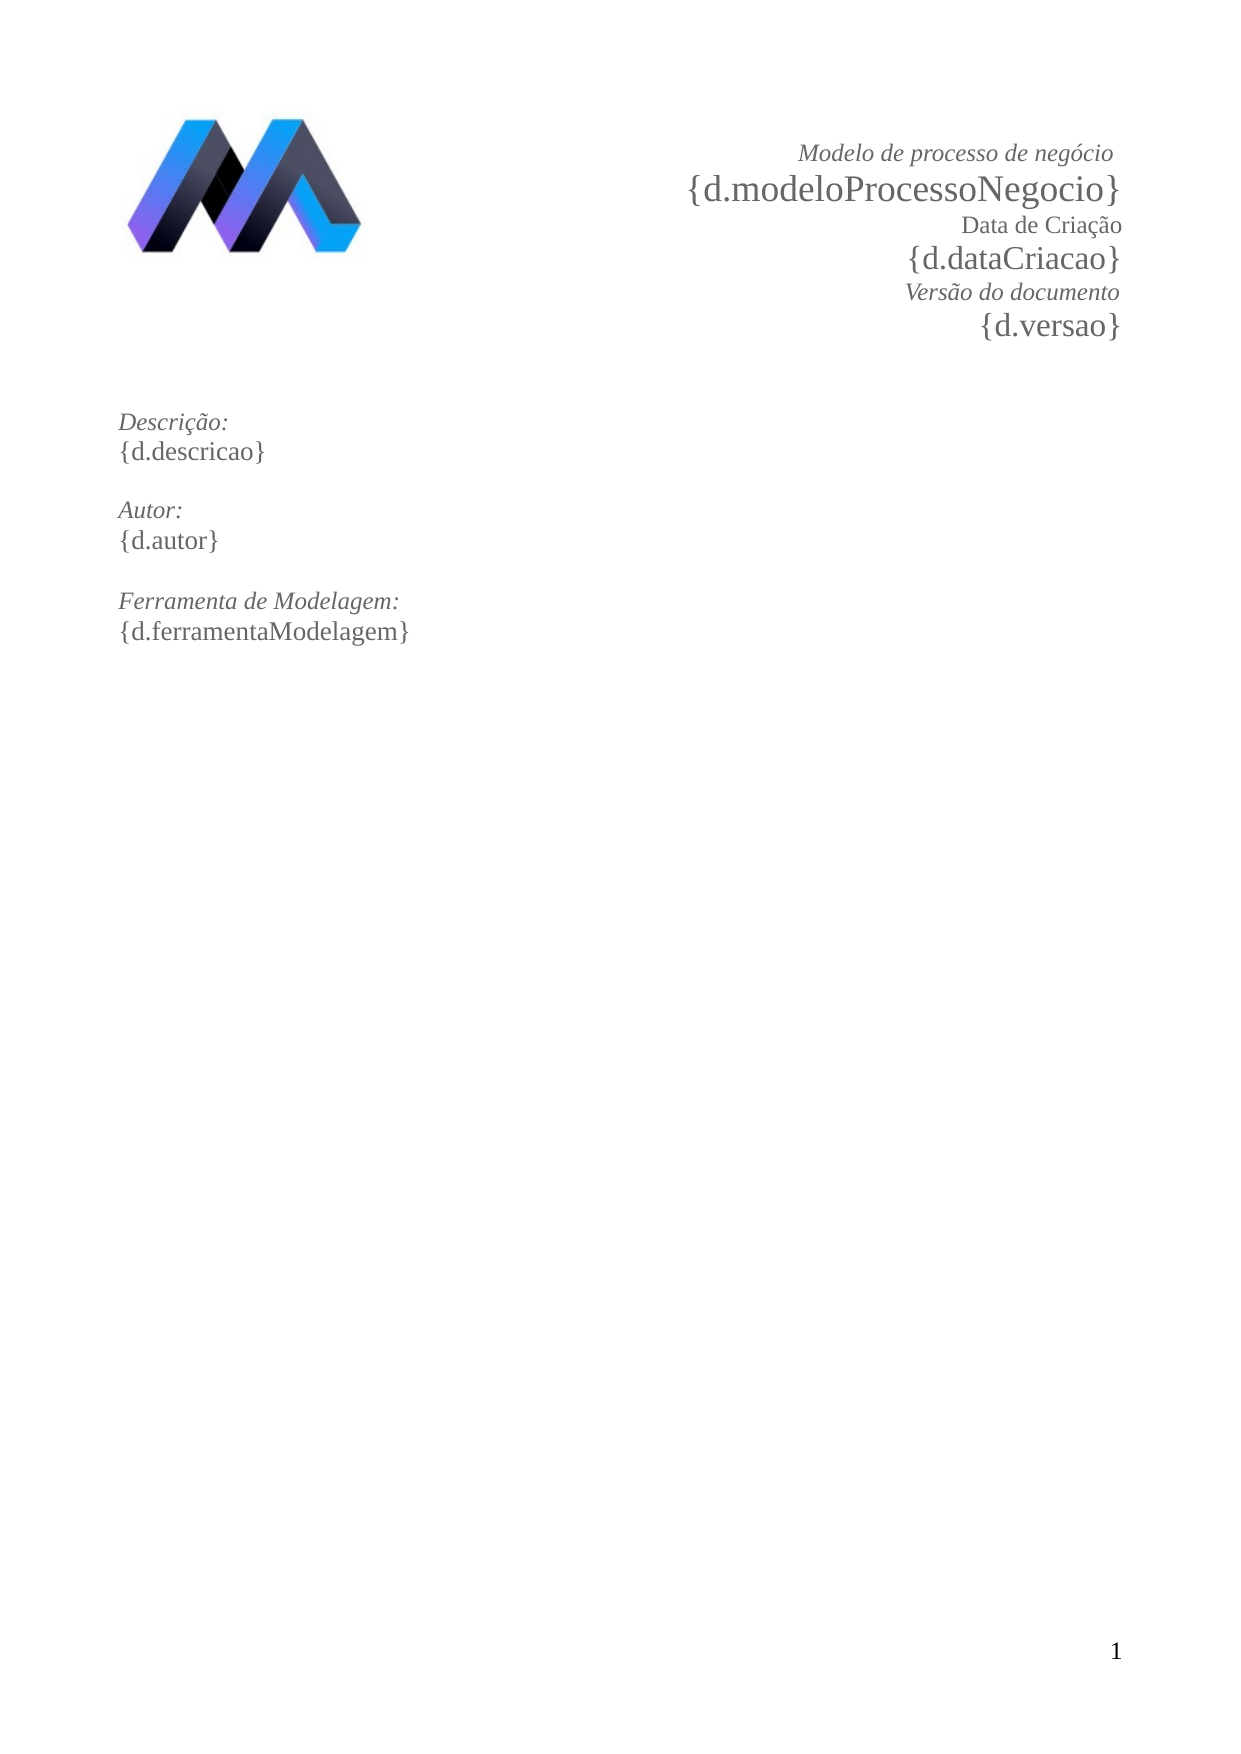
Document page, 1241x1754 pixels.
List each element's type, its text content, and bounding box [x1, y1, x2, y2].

text {d.descricao} [118, 435, 1122, 467]
text Modelo de processo de negócio [367, 138, 1122, 167]
text {d.ferramentaModelagem} [118, 615, 1122, 646]
text {d.autor} [118, 524, 1122, 555]
text {d.versao} [118, 306, 1122, 344]
text Versão do documento [118, 277, 1122, 306]
text {d.modeloProcessoNegocio} [367, 167, 1122, 210]
text {d.dataCriacao} [118, 238, 1122, 277]
text Descrição: [118, 407, 1122, 435]
text Autor: [118, 495, 1122, 524]
text Ferramenta de Modelagem: [118, 586, 1122, 615]
text Data de Criação [367, 210, 1122, 238]
